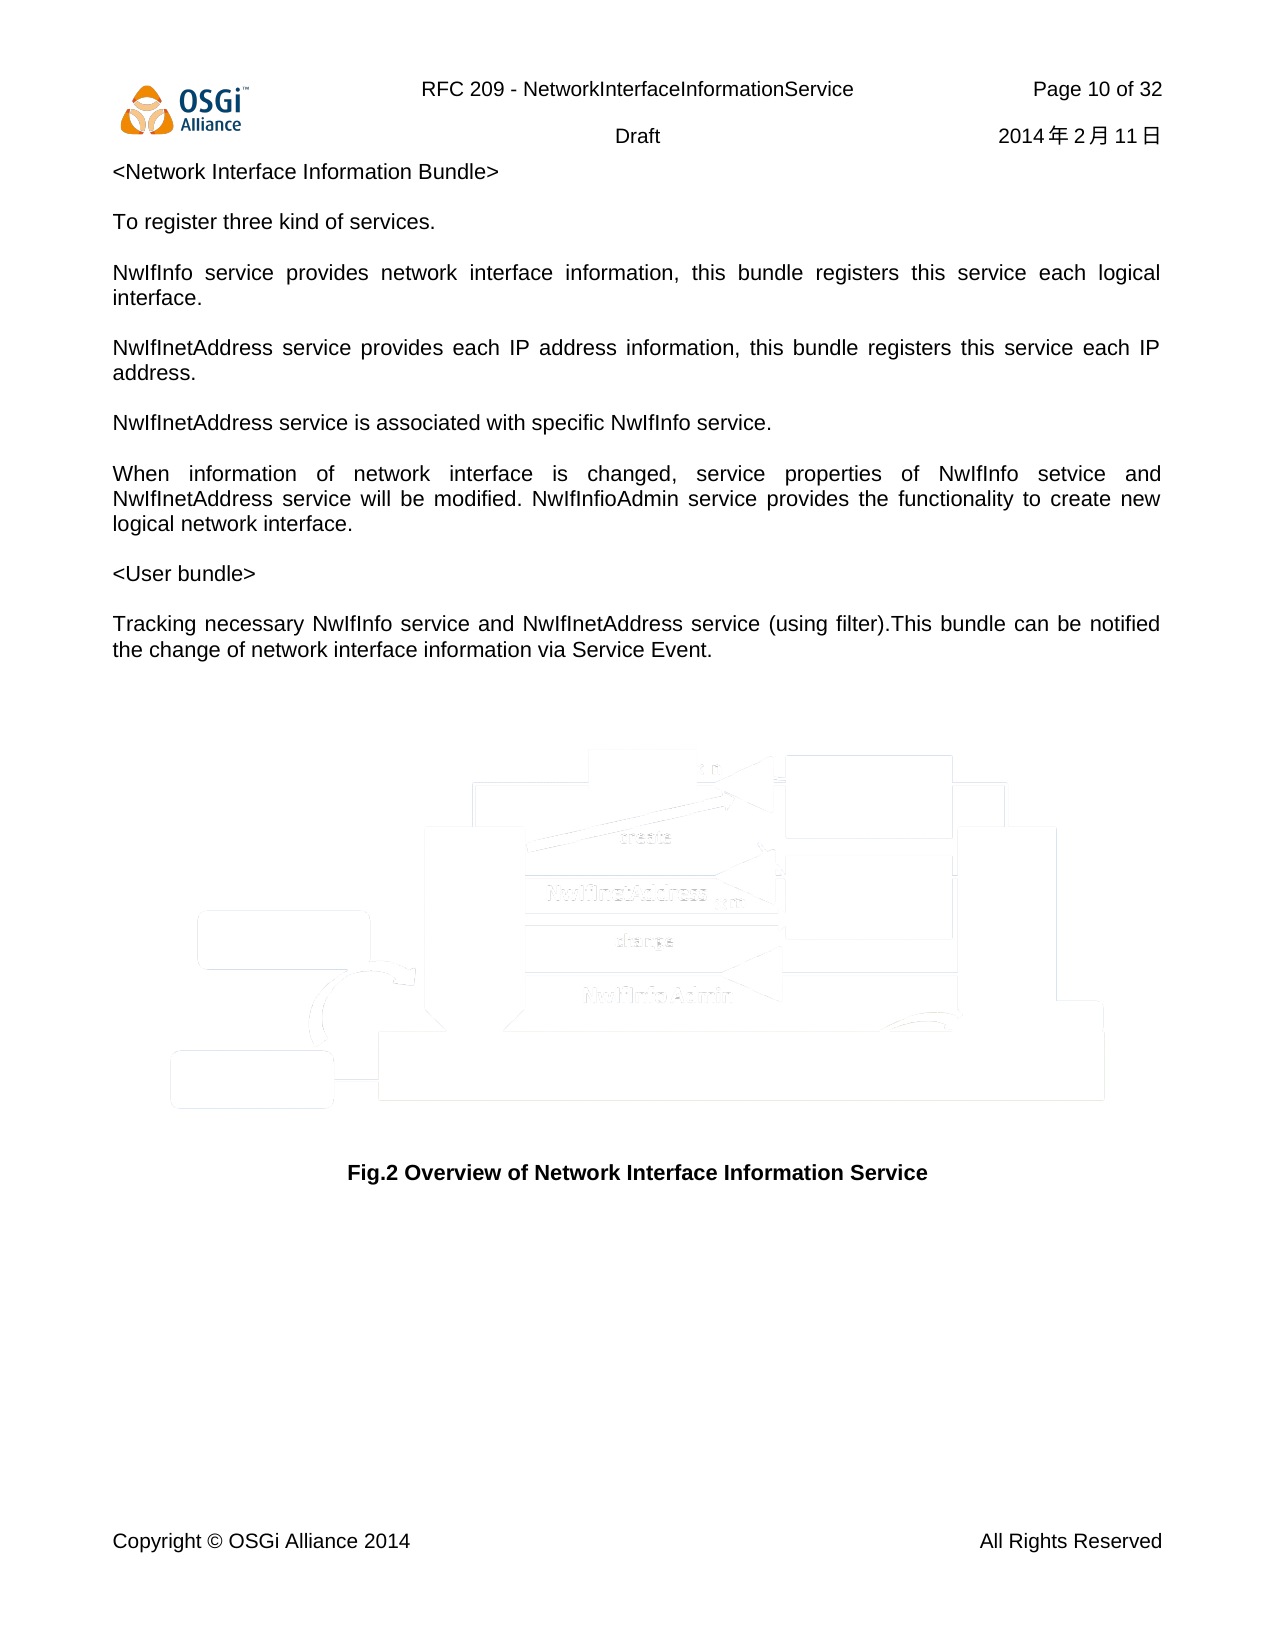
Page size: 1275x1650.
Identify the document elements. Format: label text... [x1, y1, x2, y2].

text Tracking necessary NwIfInfo service and NwIfInetAddress service (using filter).This bundle can be notified the change of network interface information via Service Event. [112, 611, 1162, 662]
text NwIfInfo service provides network interface information, this bundle registers this service each logical interface. [112, 259, 1162, 310]
text <Network Interface Information Bundle> [112, 159, 1162, 184]
picture [113, 78, 257, 142]
text Fig.2 Overview of Network Interface Information Service [112, 1159, 1162, 1185]
text NwIfInetAddress service provides each IP address information, this bundle registers this service each IP address. [112, 335, 1162, 385]
text To register three kind of services. [112, 209, 1162, 234]
text NwIfInetAddress service is associated with specific NwIfInfo service. [112, 410, 1162, 435]
text When information of network interface is changed, service properties of NwIfInfo setvice and NwIfInetAddress service will be modified. NwIfInfioAdmin service provides the functionality to create new logical network interface. [112, 460, 1162, 536]
text <User bundle> [112, 561, 1162, 586]
